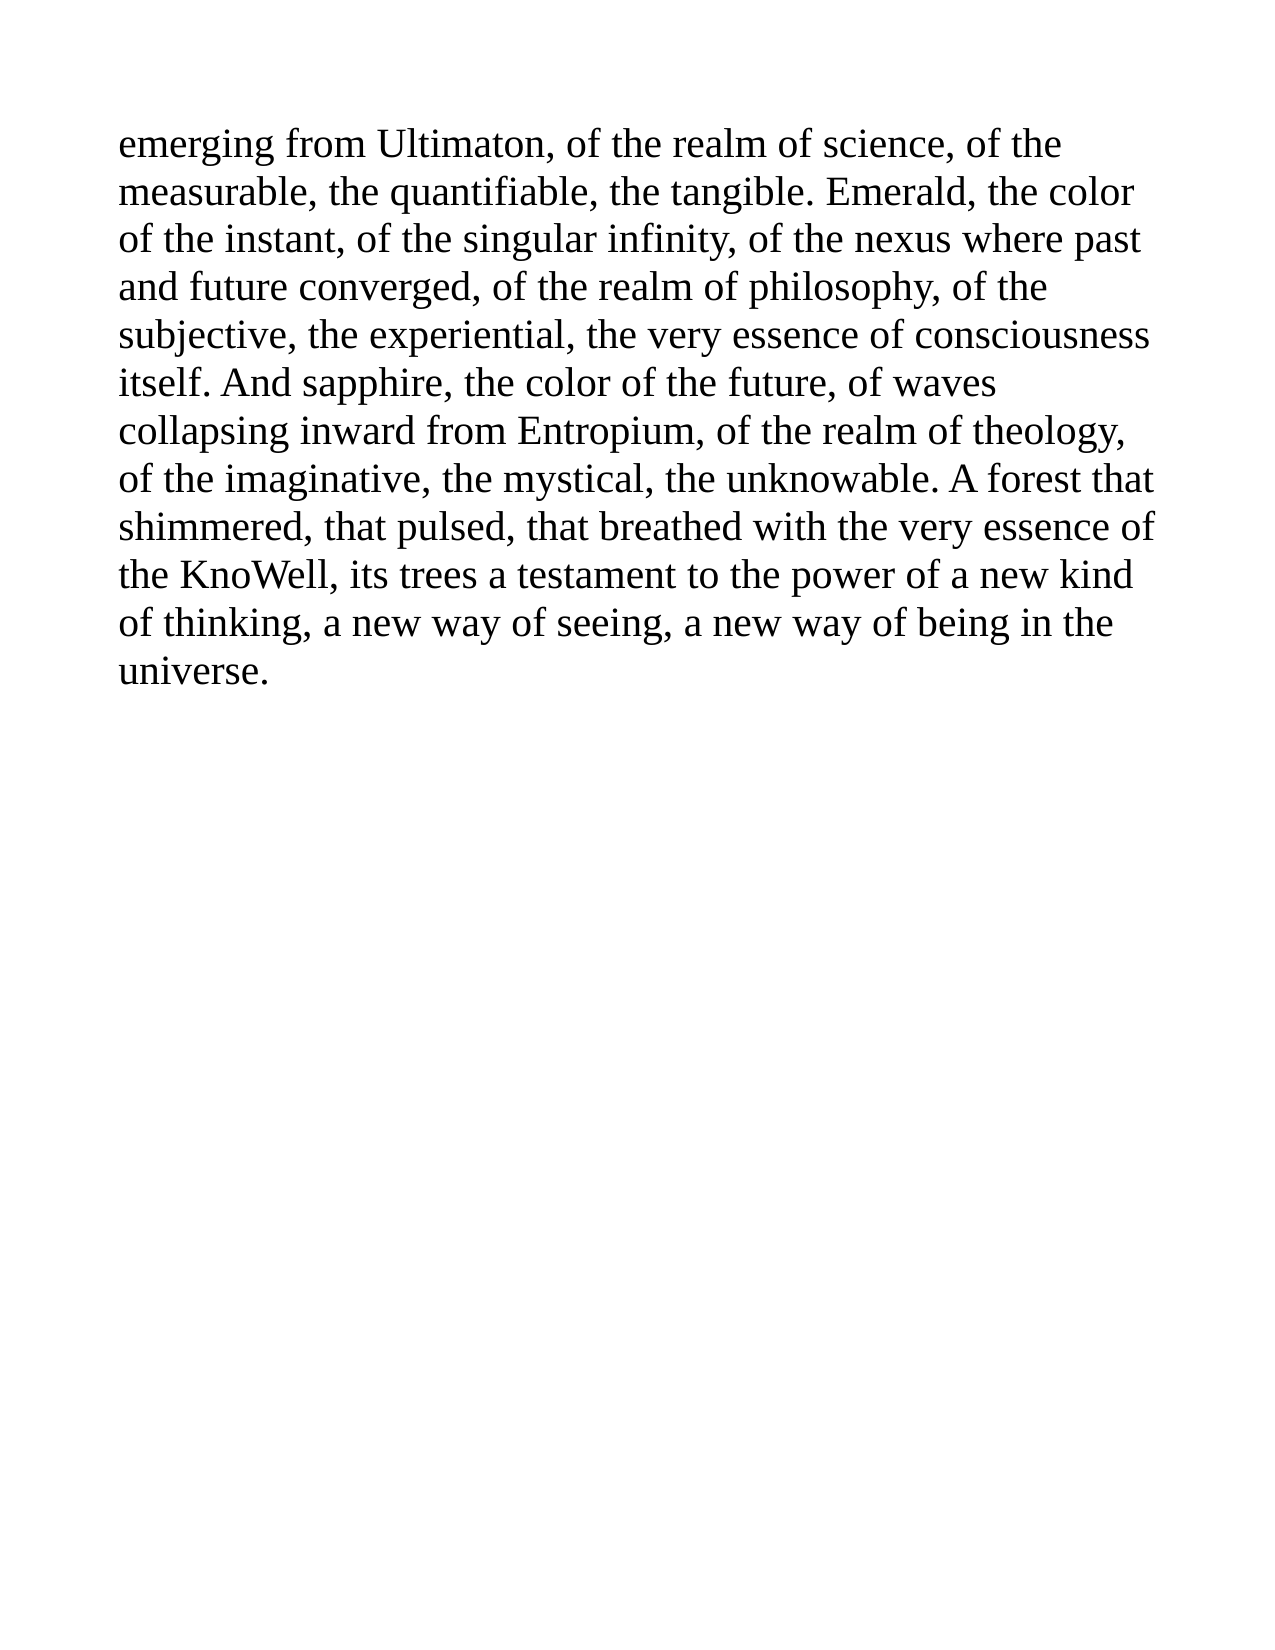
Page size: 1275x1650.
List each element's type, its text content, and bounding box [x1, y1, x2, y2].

text emerging from Ultimaton, of the realm of science, of the measurable, the quantifiable, the tangible. Emerald, the color of the instant, of the singular infinity, of the nexus where past and future converged, of the realm of philosophy, of the subjective, the experiential, the very essence of consciousness itself. And sapphire, the color of the future, of waves collapsing inward from Entropium, of the realm of theology, of the imaginative, the mystical, the unknowable. A forest that shimmered, that pulsed, that breathed with the very essence of the KnoWell, its trees a testament to the power of a new kind of thinking, a new way of seeing, a new way of being in the universe. [118, 118, 1157, 693]
